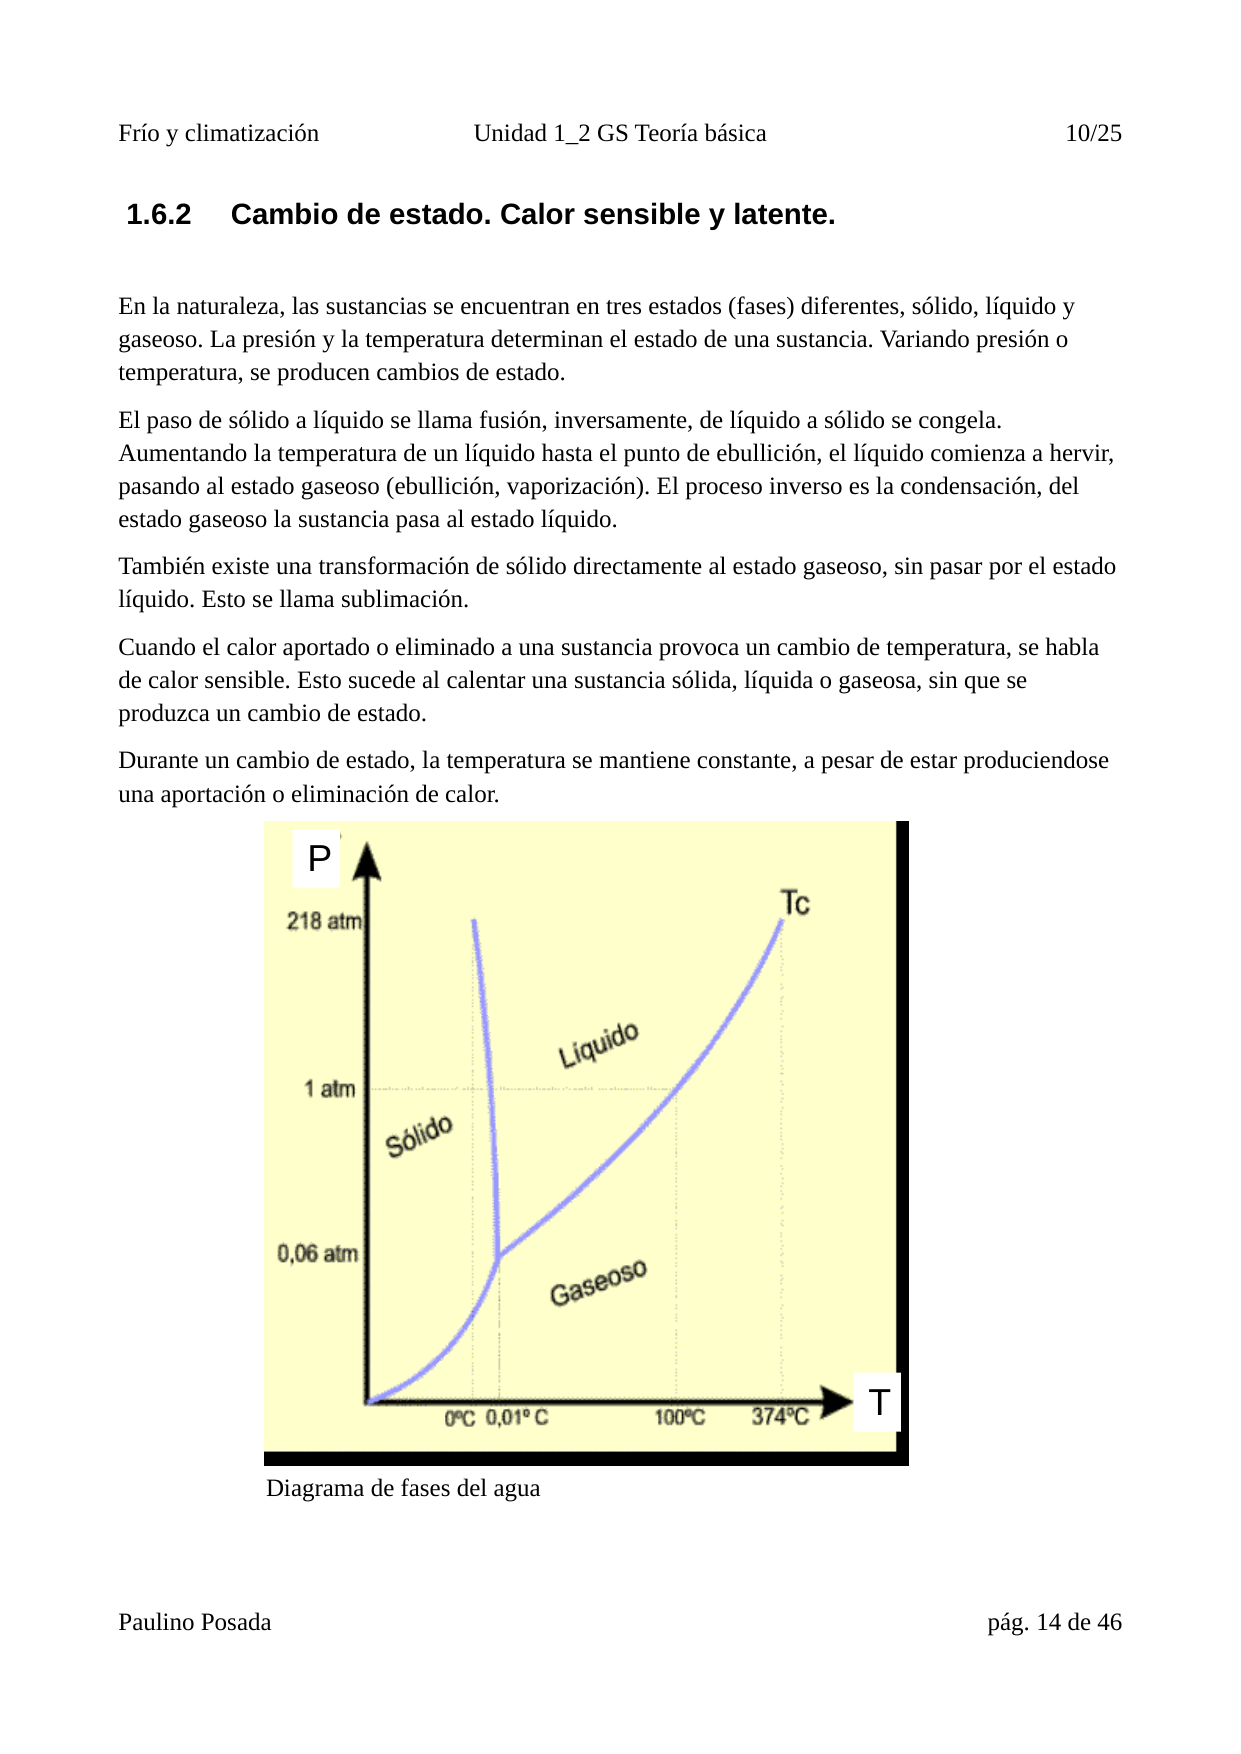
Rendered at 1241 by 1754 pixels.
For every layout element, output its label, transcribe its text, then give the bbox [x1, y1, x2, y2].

text En la naturaleza, las sustancias se encuentran en tres estados (fases) diferentes, sólido, líquido y gaseoso. La presión y la temperatura determinan el estado de una sustancia. Variando presión o temperatura, se producen cambios de estado. [118, 291, 1122, 386]
text Cuando el calor aportado o eliminado a una sustancia provoca un cambio de temperatura, se habla de calor sensible. Esto sucede al calentar una sustancia sólida, líquida o gaseosa, sin que se produzca un cambio de estado. [118, 632, 1122, 727]
subtitle Cambio de estado. Calor sensible y latente. [118, 197, 1122, 231]
text También existe una transformación de sólido directamente al estado gaseoso, sin pasar por el estado líquido. Esto se llama sublimación. [118, 551, 1122, 613]
picture [264, 821, 909, 1466]
text Diagrama de fases del agua [118, 1473, 1122, 1502]
text Durante un cambio de estado, la temperatura se mantiene constante, a pesar de estar produciendose una aportación o eliminación de calor. [118, 746, 1122, 807]
text El paso de sólido a líquido se llama fusión, inversamente, de líquido a sólido se congela. Aumentando la temperatura de un líquido hasta el punto de ebullición, el líquido comienza a hervir, pasando al estado gaseoso (ebullición, vaporización). El proceso inverso es la condensación, del estado gaseoso la sustancia pasa al estado líquido. [118, 405, 1122, 532]
